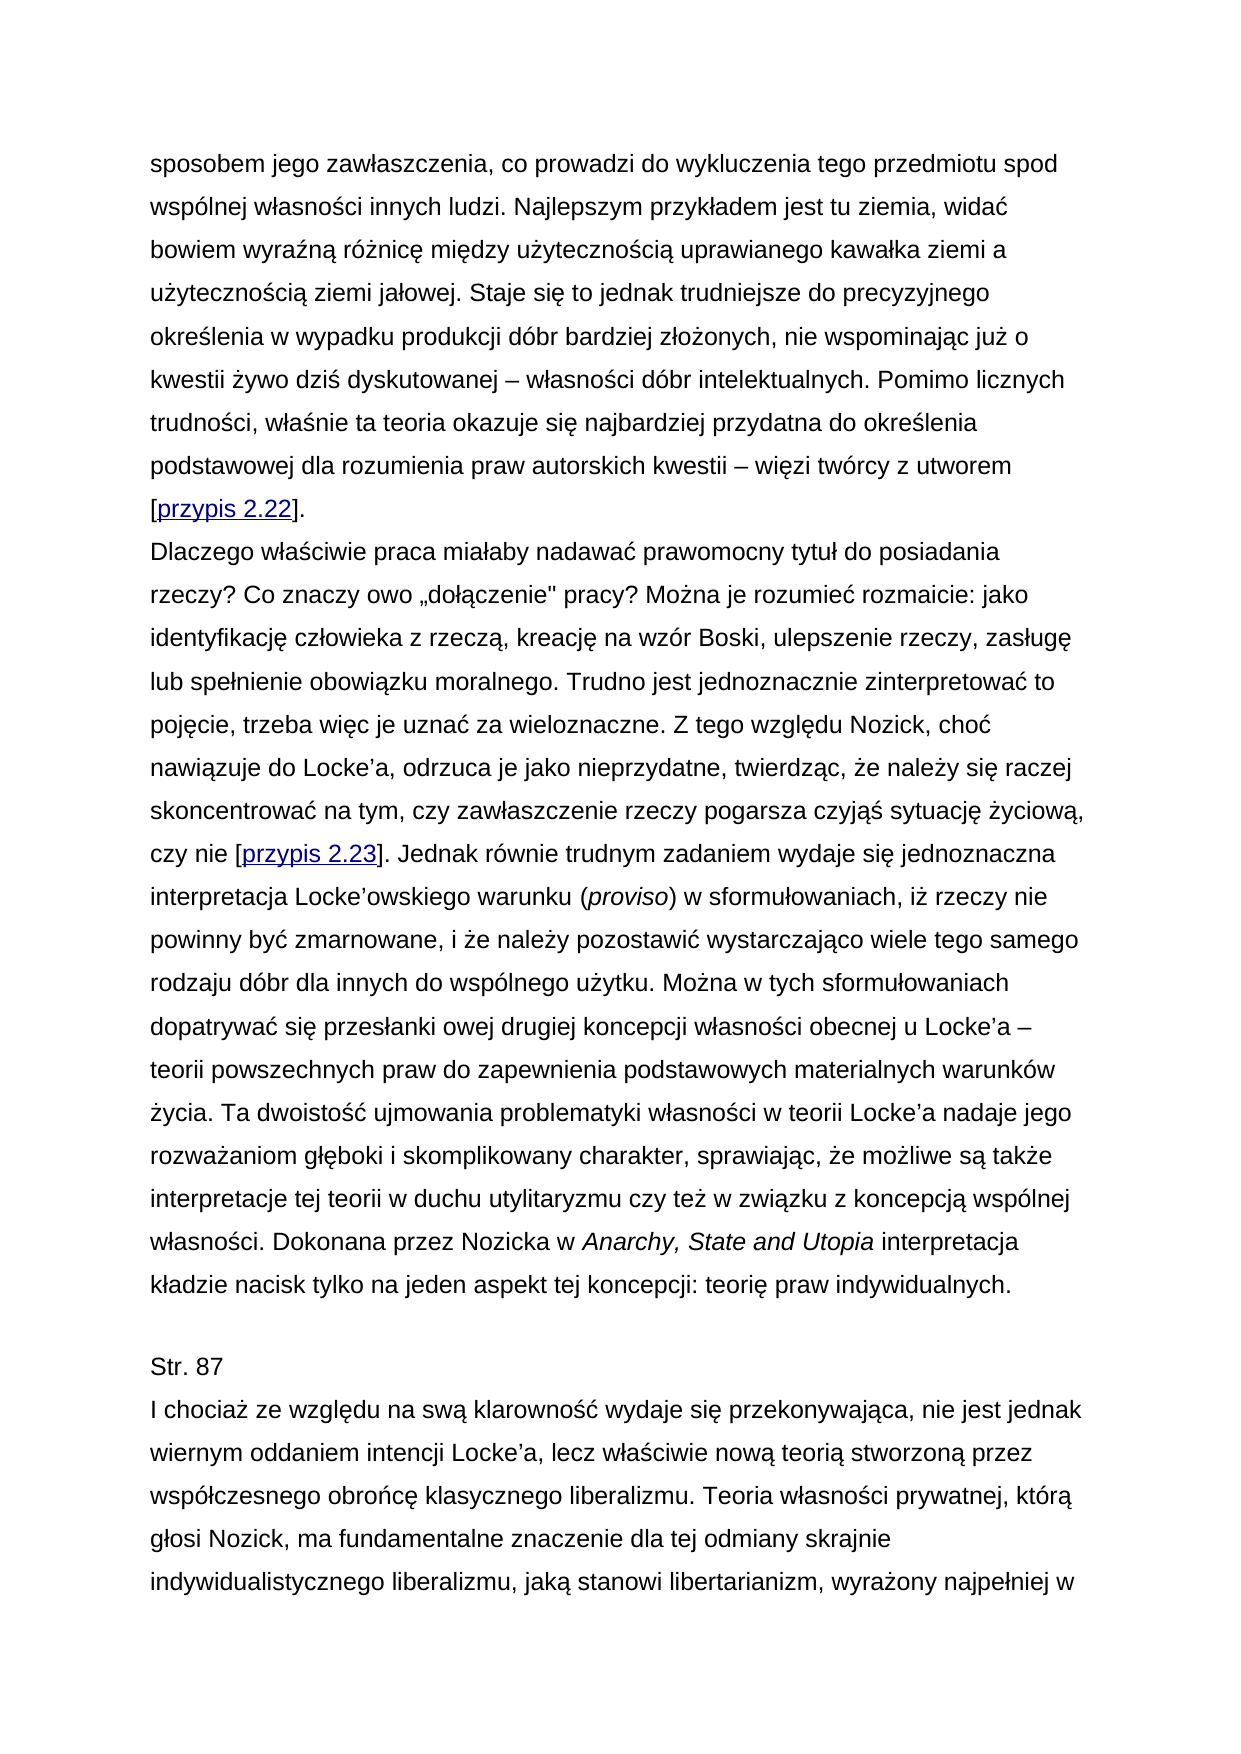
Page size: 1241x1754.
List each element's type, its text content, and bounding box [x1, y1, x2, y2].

text sposobem jego zawłaszczenia, co prowadzi do wykluczenia tego przedmiotu spod wspólnej własności innych ludzi. Najlepszym przykładem jest tu ziemia, widać bowiem wyraźną różnicę między użytecznością uprawianego kawałka ziemi a użytecznością ziemi jałowej. Staje się to jednak trudniejsze do precyzyjnego określenia w wypadku produkcji dóbr bardziej złożonych, nie wspominając już o kwestii żywo dziś dyskutowanej – własności dóbr intelektualnych. Pomimo licznych trudności, właśnie ta teoria okazuje się najbardziej przydatna do określenia podstawowej dla rozumienia praw autorskich kwestii – więzi twórcy z utworem [przypis 2.22]. [150, 149, 1091, 523]
text Str. 87 [150, 1352, 1091, 1381]
text I chociaż ze względu na swą klarowność wydaje się przekonywająca, nie jest jednak wiernym oddaniem intencji Locke’a, lecz właściwie nową teorią stworzoną przez współczesnego obrońcę klasycznego liberalizmu. Teoria własności prywatnej, którą głosi Nozick, ma fundamentalne znaczenie dla tej odmiany skrajnie indywidualistycznego liberalizmu, jaką stanowi libertarianizm, wyrażony najpełniej w [150, 1395, 1091, 1596]
text Dlaczego właściwie praca miałaby nadawać prawomocny tytuł do posiadania rzeczy? Co znaczy owo „dołączenie" pracy? Można je rozumieć rozmaicie: jako identyfikację człowieka z rzeczą, kreację na wzór Boski, ulepszenie rzeczy, zasługę lub spełnienie obowiązku moralnego. Trudno jest jednoznacznie zinterpretować to pojęcie, trzeba więc je uznać za wieloznaczne. Z tego względu Nozick, choć nawiązuje do Locke’a, odrzuca je jako nieprzydatne, twierdząc, że należy się raczej skoncentrować na tym, czy zawłaszczenie rzeczy pogarsza czyjąś sytuację życiową, czy nie [przypis 2.23]. Jednak równie trudnym zadaniem wydaje się jednoznaczna interpretacja Locke’owskiego warunku (proviso) w sformułowaniach, iż rzeczy nie powinny być zmarnowane, i że należy pozostawić wystarczająco wiele tego samego rodzaju dóbr dla innych do wspólnego użytku. Można w tych sformułowaniach dopatrywać się przesłanki owej drugiej koncepcji własności obecnej u Locke’a – teorii powszechnych praw do zapewnienia podstawowych materialnych warunków życia. Ta dwoistość ujmowania problematyki własności w teorii Locke’a nadaje jego rozważaniom głęboki i skomplikowany charakter, sprawiając, że możliwe są także interpretacje tej teorii w duchu utylitaryzmu czy też w związku z koncepcją wspólnej własności. Dokonana przez Nozicka w Anarchy, State and Utopia interpretacja kładzie nacisk tylko na jeden aspekt tej koncepcji: teorię praw indywidualnych. [150, 537, 1091, 1299]
